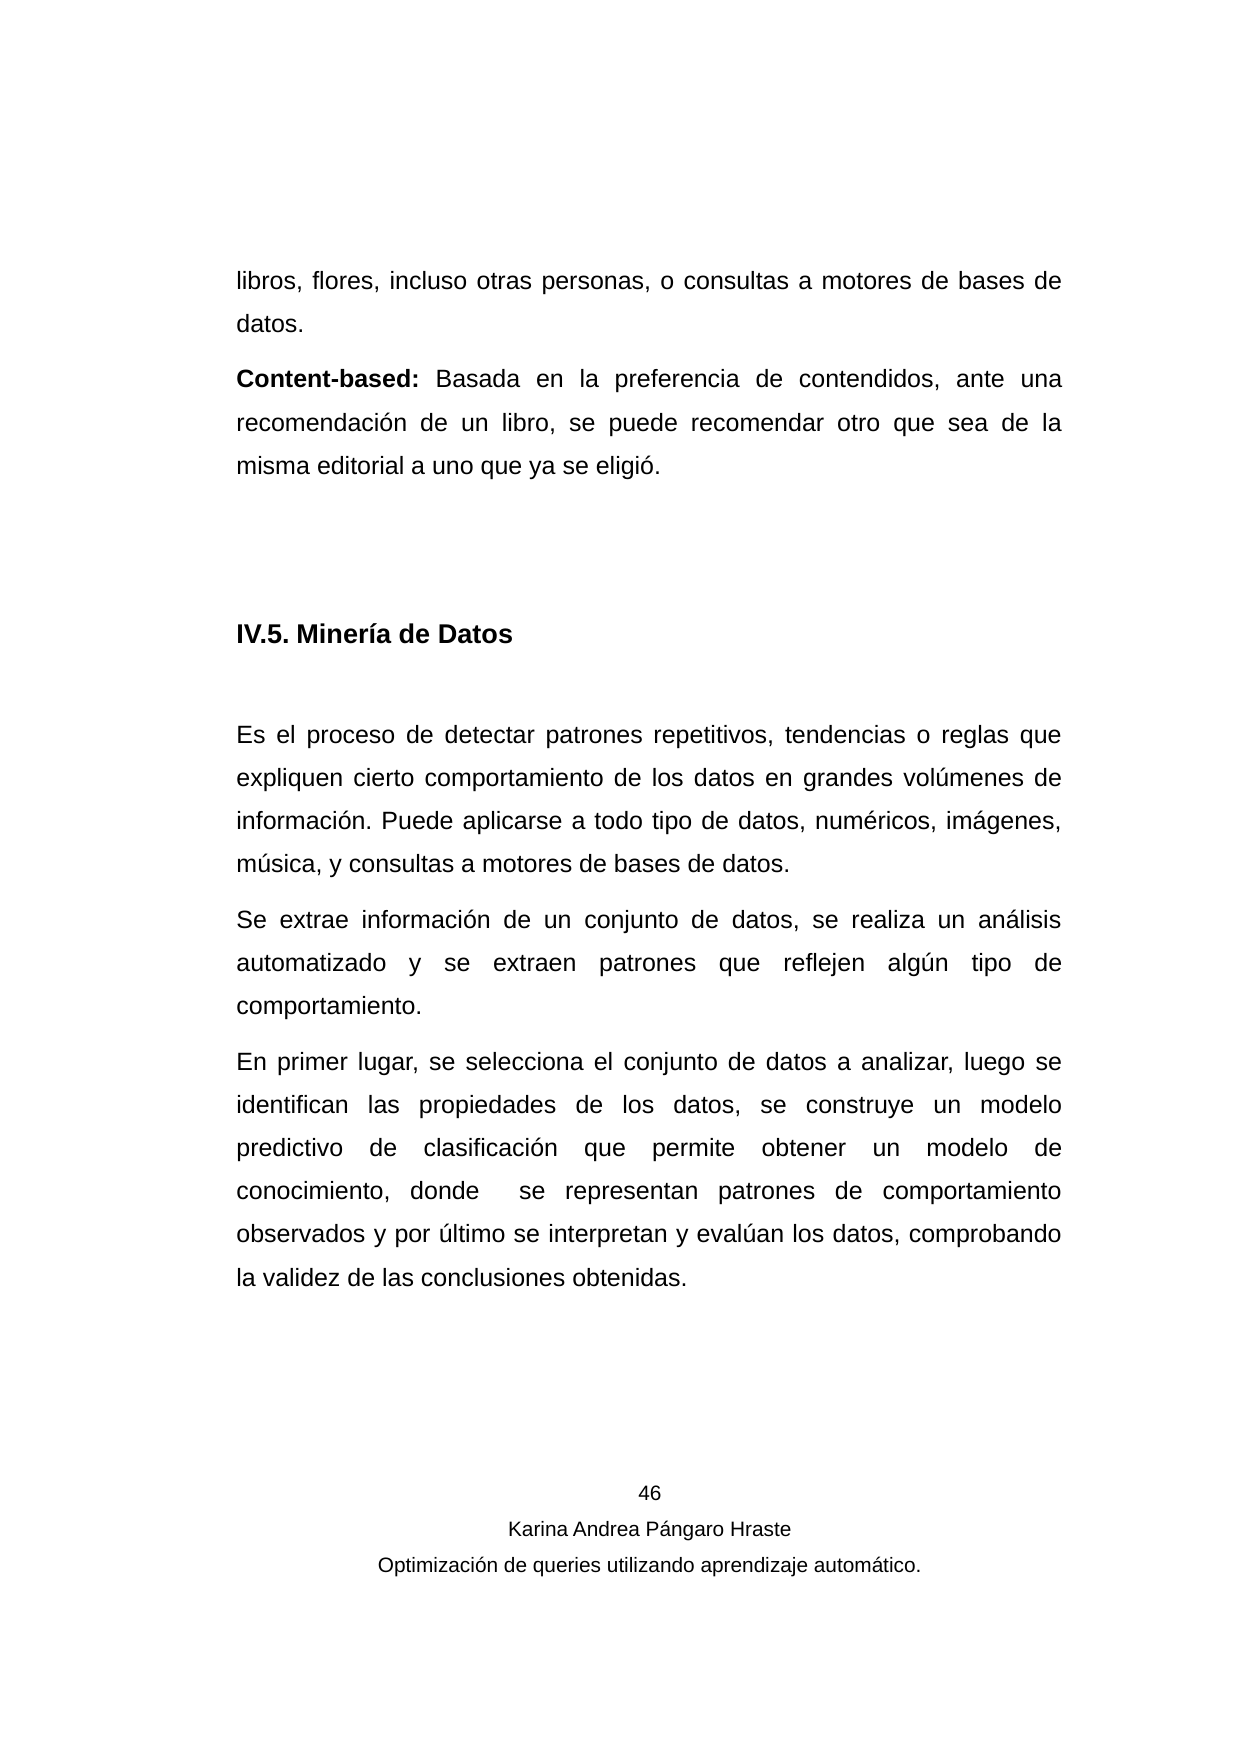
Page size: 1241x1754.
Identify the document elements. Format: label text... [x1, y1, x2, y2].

text Content-based: Basada en la preferencia de contendidos, ante una recomendación de un libro, se puede recomendar otro que sea de la misma editorial a uno que ya se eligió. [236, 364, 1063, 479]
text libros, flores, incluso otras personas, o consultas a motores de bases de datos. [236, 266, 1063, 338]
text En primer lugar, se selecciona el conjunto de datos a analizar, luego se identifican las propiedades de los datos, se construye un modelo predictivo de clasificación que permite obtener un modelo de conocimiento, donde se representan patrones de comportamiento observados y por último se interpretan y evalúan los datos, comprobando la validez de las conclusiones obtenidas. [236, 1047, 1063, 1291]
subtitle Minería de Datos [236, 618, 1063, 649]
text Es el proceso de detectar patrones repetitivos, tendencias o reglas que expliquen cierto comportamiento de los datos en grandes volúmenes de información. Puede aplicarse a todo tipo de datos, numéricos, imágenes, música, y consultas a motores de bases de datos. [236, 720, 1063, 878]
text Se extrae información de un conjunto de datos, se realiza un análisis automatizado y se extraen patrones que reflejen algún tipo de comportamiento. [236, 905, 1063, 1020]
